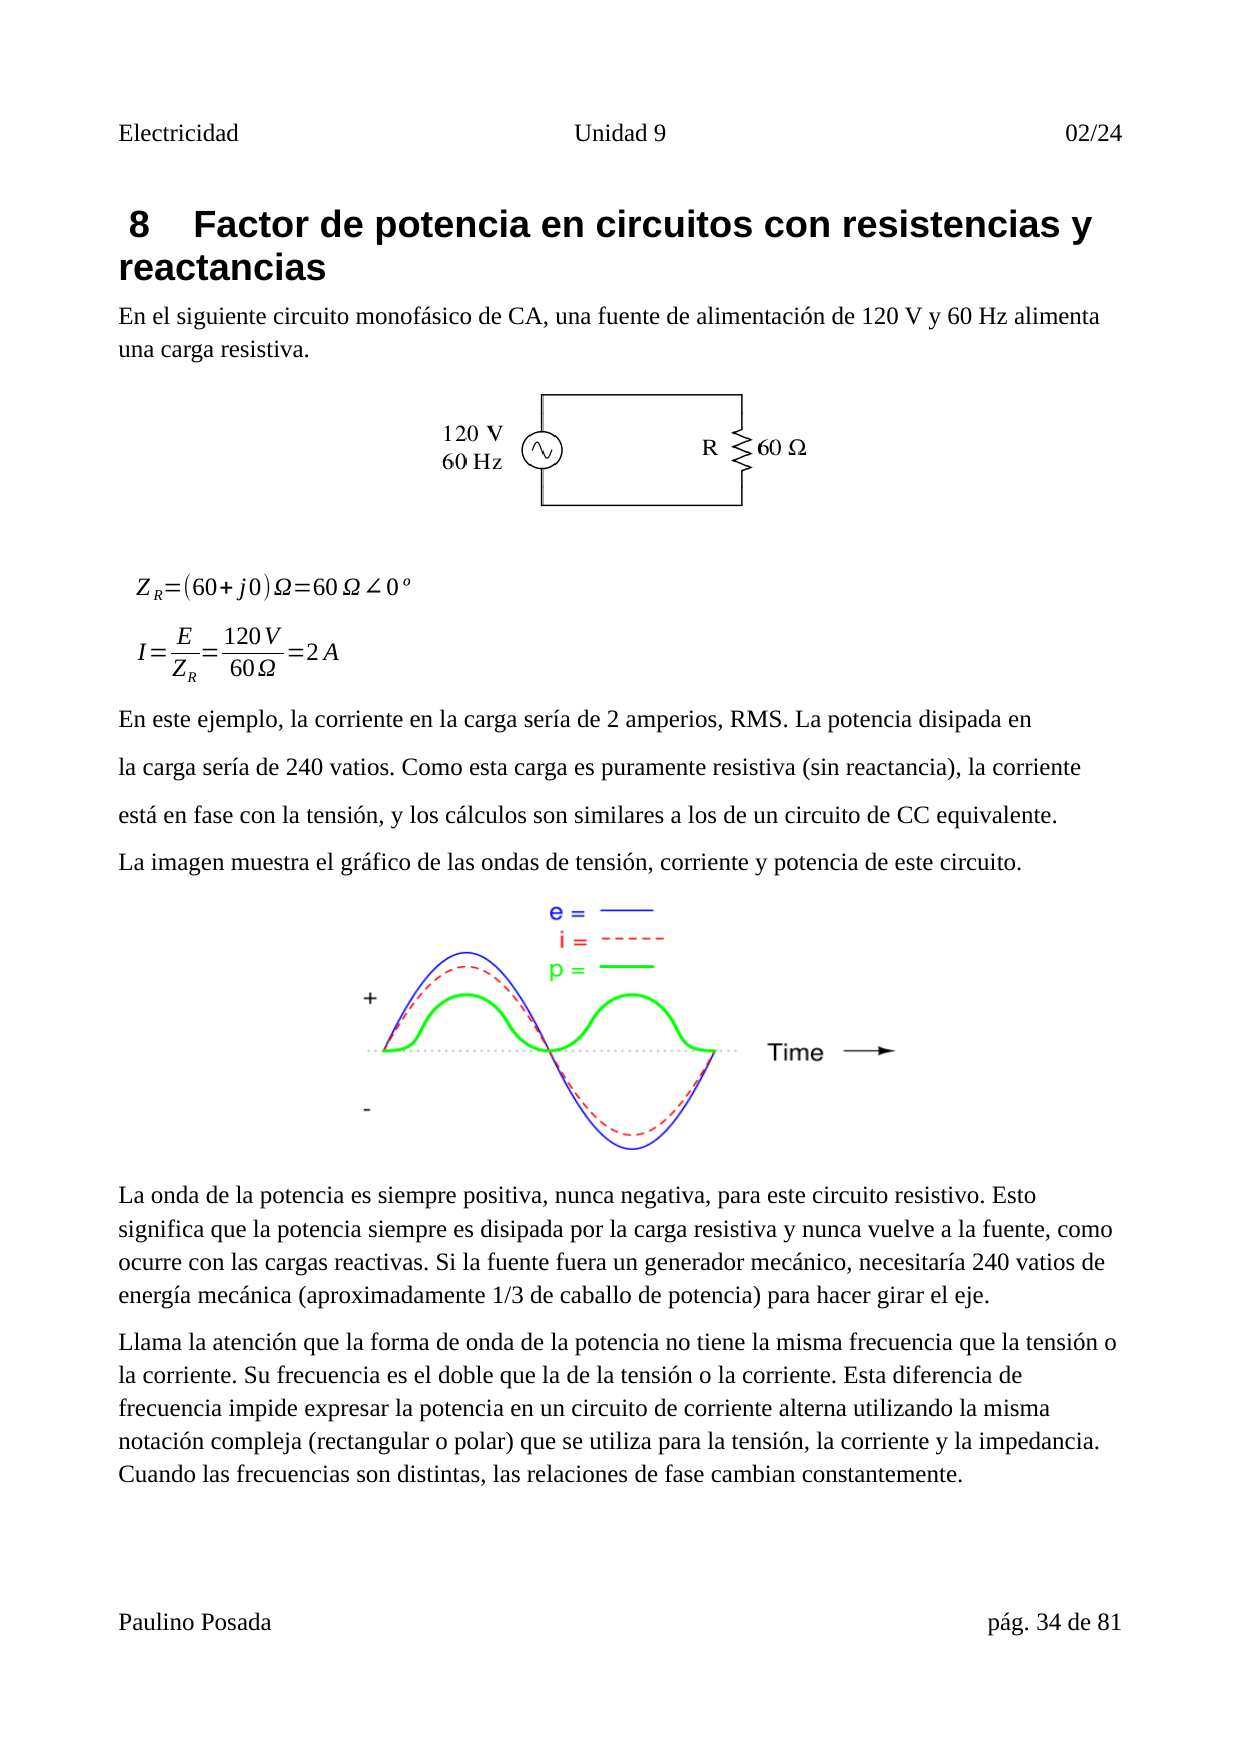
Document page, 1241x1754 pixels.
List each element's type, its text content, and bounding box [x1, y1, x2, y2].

text La imagen muestra el gráfico de las ondas de tensión, corriente y potencia de este circuito. [118, 847, 1122, 876]
subtitle Factor de potencia en circuitos con resistencias y reactancias [118, 201, 1122, 289]
text En el siguiente circuito monofásico de CA, una fuente de alimentación de 120 V y 60 Hz alimenta una carga resistiva. [118, 301, 1122, 363]
picture [428, 381, 812, 518]
picture [338, 895, 902, 1159]
text Llama la atención que la forma de onda de la potencia no tiene la misma frecuencia que la tensión o la corriente. Su frecuencia es el doble que la de la tensión o la corriente. Esta diferencia de frecuencia impide expresar la potencia en un circuito de corriente alterna utilizando la misma notación compleja (rectangular o polar) que se utiliza para la tensión, la corriente y la impedancia. Cuando las frecuencias son distintas, las relaciones de fase cambian constantemente. [118, 1327, 1122, 1488]
text está en fase con la tensión, y los cálculos son similares a los de un circuito de CC equivalente. [118, 800, 1122, 828]
text La onda de la potencia es siempre positiva, nunca negativa, para este circuito resistivo. Esto significa que la potencia siempre es disipada por la carga resistiva y nunca vuelve a la fuente, como ocurre con las cargas reactivas. Si la fuente fuera un generador mecánico, necesitaría 240 vatios de energía mecánica (aproximadamente 1/3 de caballo de potencia) para hacer girar el eje. [118, 1181, 1122, 1308]
text la carga sería de 240 vatios. Como esta carga es puramente resistiva (sin reactancia), la corriente [118, 752, 1122, 781]
text En este ejemplo, la corriente en la carga sería de 2 amperios, RMS. La potencia disipada en [118, 704, 1122, 733]
